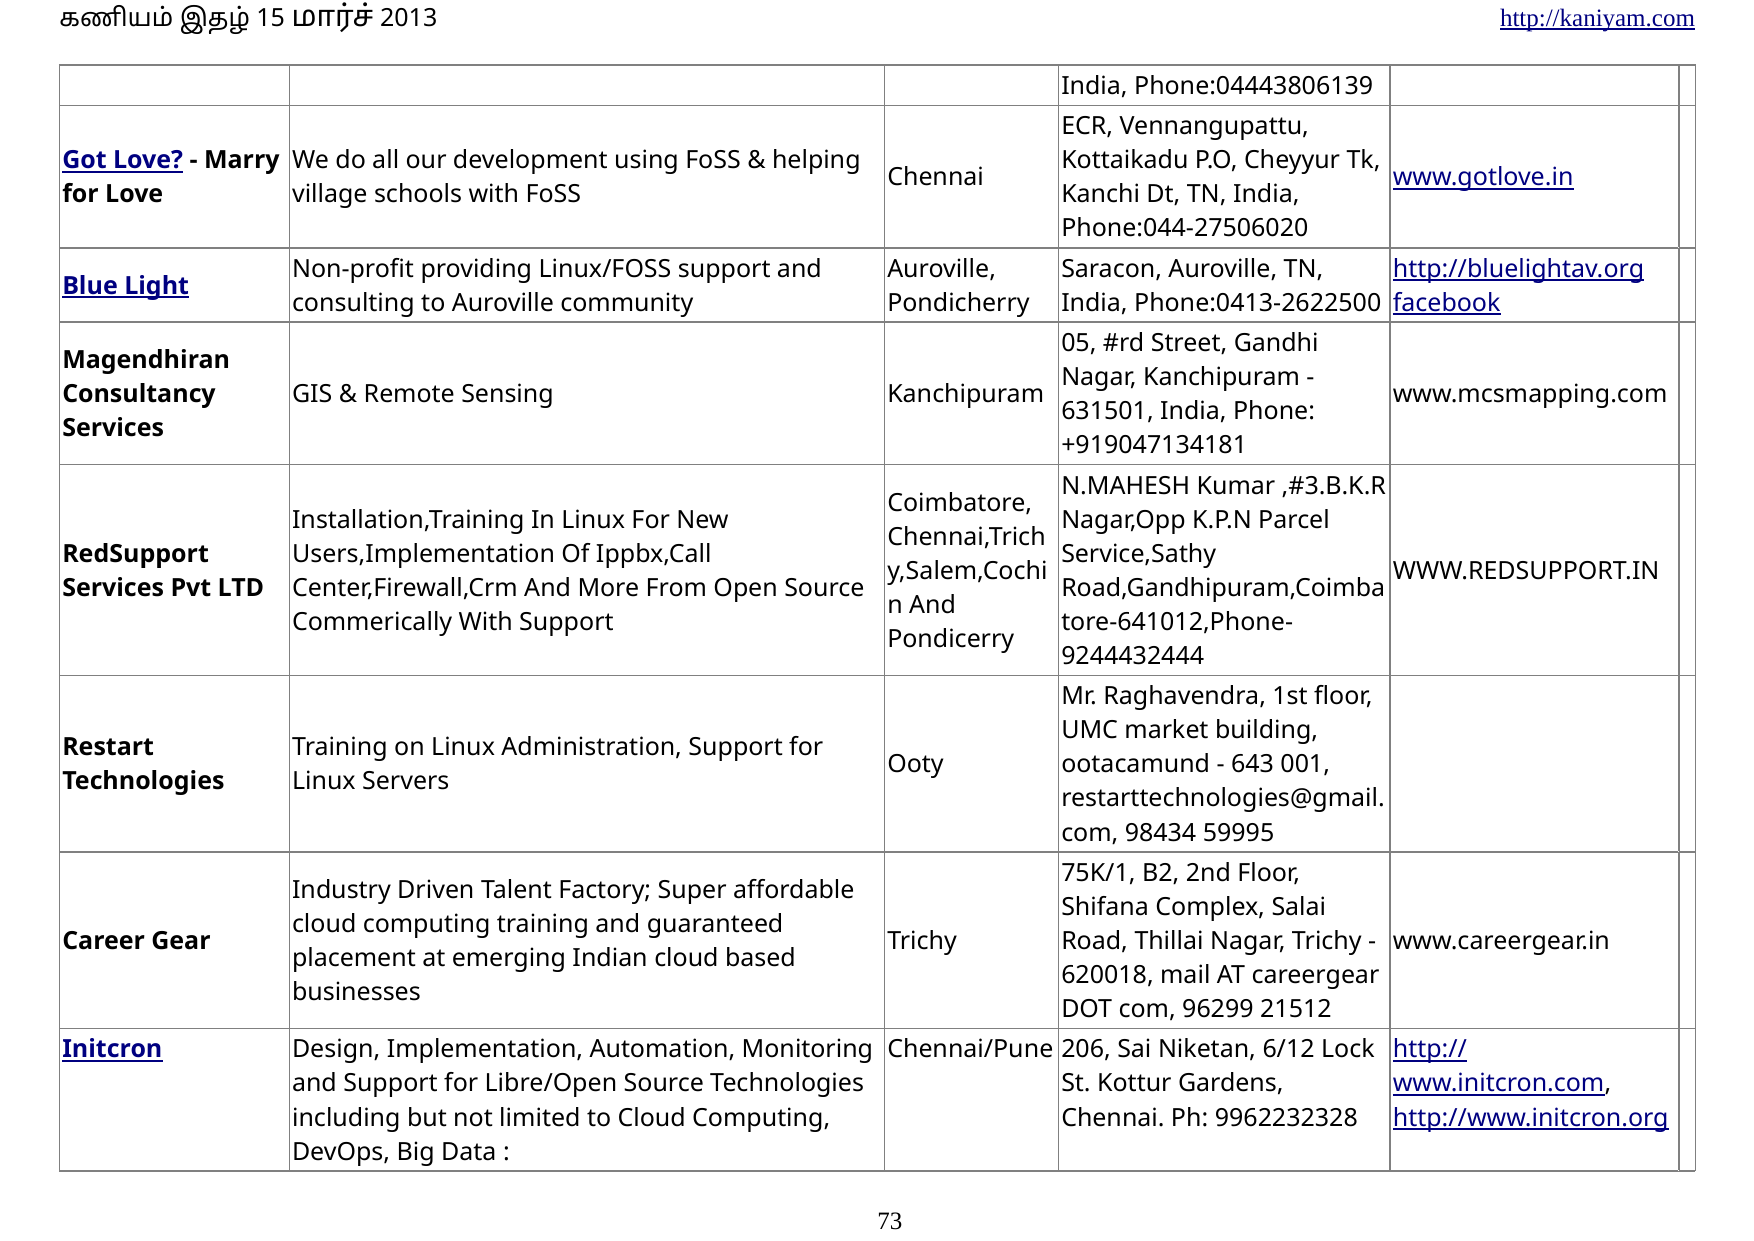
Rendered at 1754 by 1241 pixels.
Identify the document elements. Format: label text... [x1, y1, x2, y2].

table_cell Restart Technologies [60, 676, 289, 851]
table_cell [1391, 676, 1678, 851]
table_cell Coimbatore, Chennai,Trichy,Salem,Cochin And Pondicerry [885, 465, 1058, 674]
table_cell Chennai [885, 106, 1058, 247]
table_cell Career Gear [60, 853, 289, 1028]
table_cell Mr. Raghavendra, 1st floor, UMC market building, ootacamund - 643 001, restarttechnologies@gmail.com, 98434 59995 [1059, 676, 1389, 851]
table_cell Non-profit providing Linux/FOSS support and consulting to Auroville community [290, 249, 884, 321]
table_cell Design, Implementation, Automation, Monitoring and Support for Libre/Open Source Technologies including but not limited to Cloud Computing, DevOps, Big Data : [290, 1029, 884, 1170]
table_cell [1680, 465, 1695, 674]
table_cell We do all our development using FoSS & helping village schools with FoSS [290, 106, 884, 247]
table_cell www.gotlove.in [1391, 106, 1678, 247]
table_cell GIS & Remote Sensing [290, 323, 884, 464]
table_cell Kanchipuram [885, 323, 1058, 464]
table_cell [1680, 676, 1695, 851]
table_cell India, Phone:04443806139 [1059, 66, 1389, 104]
table_cell Got Love? - Marry for Love [60, 106, 289, 247]
table_cell Industry Driven Talent Factory; Super affordable cloud computing training and guaranteed placement at emerging Indian cloud based businesses [290, 853, 884, 1028]
table_cell [1680, 106, 1695, 247]
table_cell 75K/1, B2, 2nd Floor, Shifana Complex, Salai Road, Thillai Nagar, Trichy - 620018, mail AT careergear DOT com, 96299 21512 [1059, 853, 1389, 1028]
table_cell [885, 66, 1058, 104]
table_cell [1680, 249, 1695, 321]
table_cell [1680, 323, 1695, 464]
table_cell www.careergear.in [1391, 853, 1678, 1028]
table_cell WWW.REDSUPPORT.IN [1391, 465, 1678, 674]
table_cell Magendhiran Consultancy Services [60, 323, 289, 464]
table_cell [290, 66, 884, 104]
table_cell www.mcsmapping.com [1391, 323, 1678, 464]
table_cell RedSupport Services Pvt LTD [60, 465, 289, 674]
table_cell 05, #rd Street, Gandhi Nagar, Kanchipuram - 631501, India, Phone:+919047134181 [1059, 323, 1389, 464]
table_cell Training on Linux Administration, Support for Linux Servers [290, 676, 884, 851]
table_cell http://www.initcron.com, http://www.initcron.org [1391, 1029, 1678, 1170]
table_cell Chennai/Pune [885, 1029, 1058, 1170]
table_cell [1680, 1029, 1695, 1170]
table_cell Trichy [885, 853, 1058, 1028]
table_cell Initcron [60, 1029, 289, 1170]
table_cell [1680, 853, 1695, 1028]
table_cell http://bluelightav.org facebook [1391, 249, 1678, 321]
table_cell [1680, 66, 1695, 104]
table_cell Ooty [885, 676, 1058, 851]
table_cell Auroville, Pondicherry [885, 249, 1058, 321]
table_cell [60, 66, 289, 104]
table_cell Installation,Training In Linux For New Users,Implementation Of Ippbx,Call Center,Firewall,Crm And More From Open Source Commerically With Support [290, 465, 884, 674]
table_cell Saracon, Auroville, TN, India, Phone:0413-2622500 [1059, 249, 1389, 321]
table_cell [1391, 66, 1678, 104]
table_cell N.MAHESH Kumar ,#3.B.K.R Nagar,Opp K.P.N Parcel Service,Sathy Road,Gandhipuram,Coimbatore-641012,Phone-9244432444 [1059, 465, 1389, 674]
table_cell ECR, Vennangupattu, Kottaikadu P.O, Cheyyur Tk, Kanchi Dt, TN, India, Phone:044-27506020 [1059, 106, 1389, 247]
table_cell 206, Sai Niketan, 6/12 Lock St. Kottur Gardens, Chennai. Ph: 9962232328 [1059, 1029, 1389, 1170]
table_cell Blue Light [60, 249, 289, 321]
